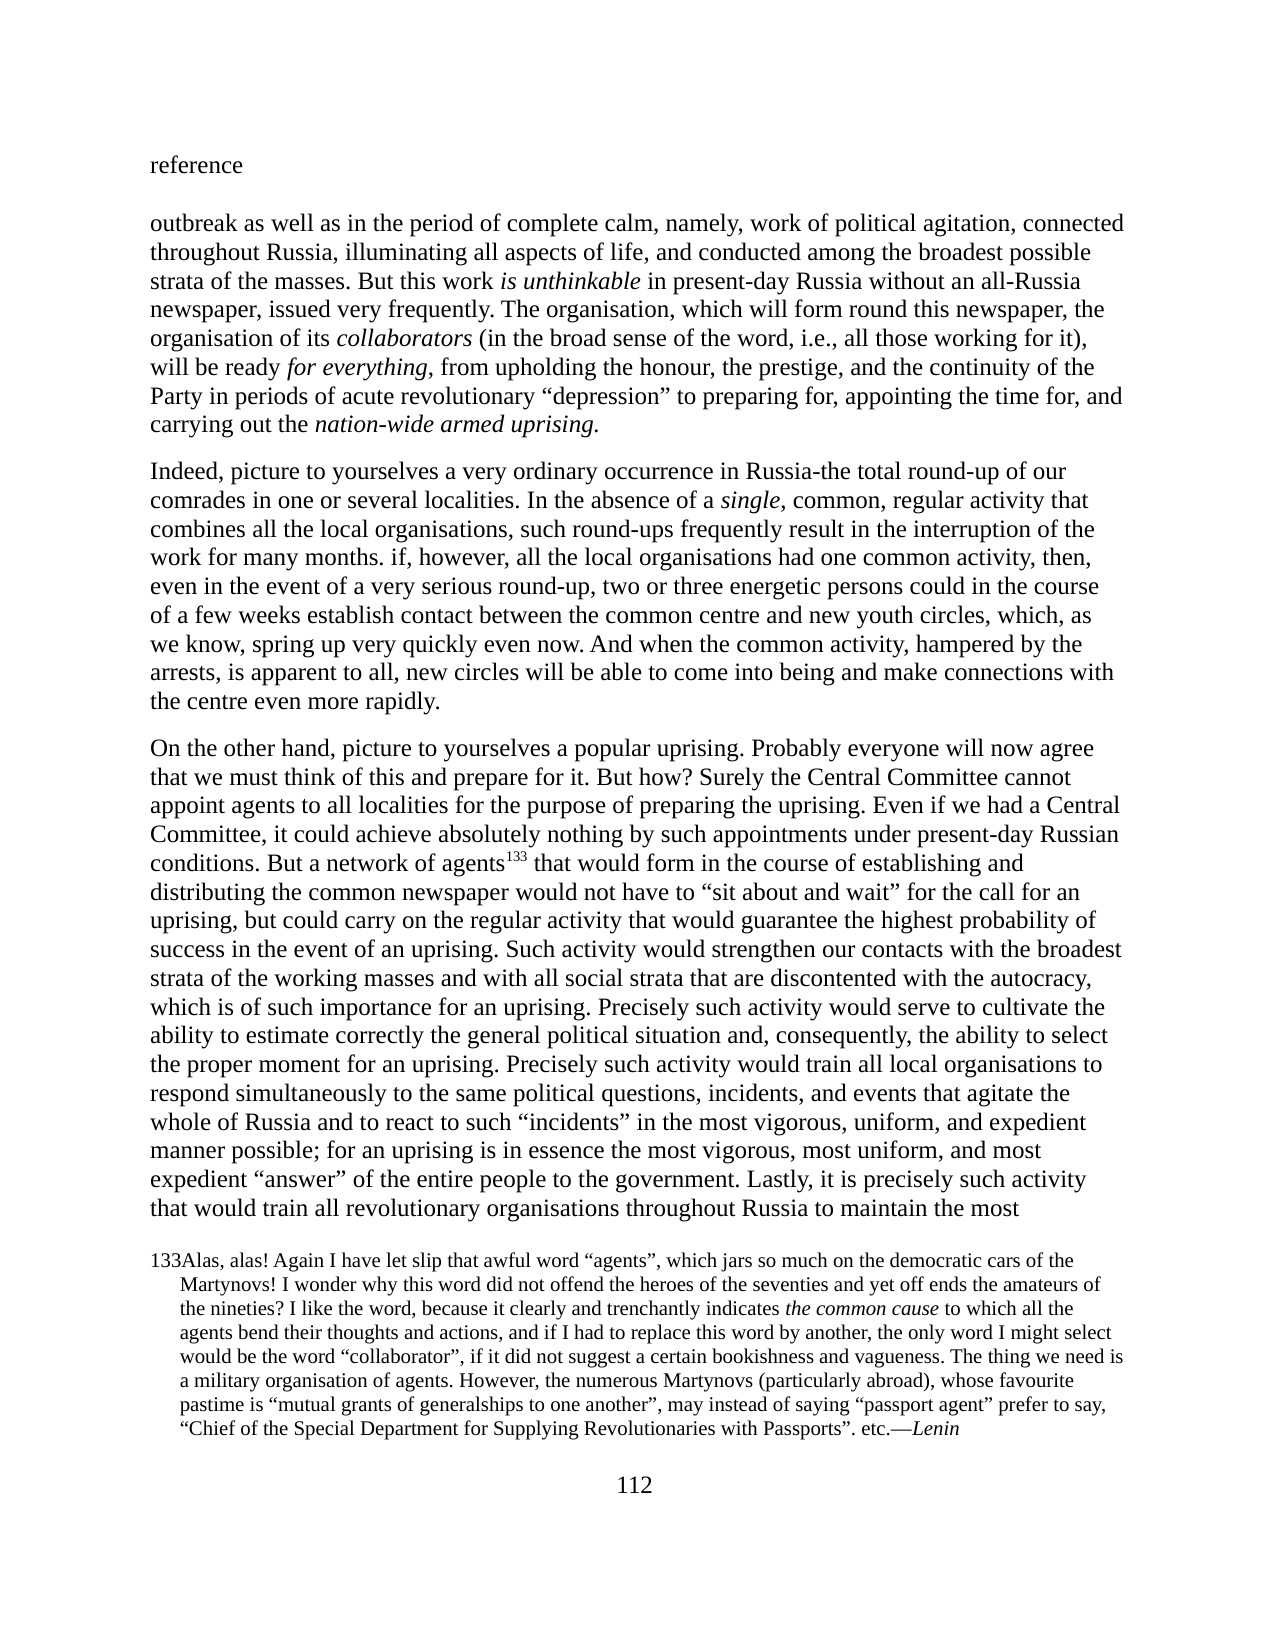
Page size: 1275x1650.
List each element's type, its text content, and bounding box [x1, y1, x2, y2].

text On the other hand, picture to yourselves a popular uprising. Probably everyone will now agree that we must think of this and prepare for it. But how? Surely the Central Committee cannot appoint agents to all localities for the purpose of preparing the uprising. Even if we had a Central Committee, it could achieve absolutely nothing by such appointments under present-day Russian conditions. But a network of agents that would form in the course of establishing and distributing the common newspaper would not have to “sit about and wait” for the call for an uprising, but could carry on the regular activity that would guarantee the highest probability of success in the event of an uprising. Such activity would strengthen our contacts with the broadest strata of the working masses and with all social strata that are discontented with the autocracy, which is of such importance for an uprising. Precisely such activity would serve to cultivate the ability to estimate correctly the general political situation and, consequently, the ability to select the proper moment for an uprising. Precisely such activity would train all local organisations to respond simultaneously to the same political questions, incidents, and events that agitate the whole of Russia and to react to such “incidents” in the most vigorous, uniform, and expedient manner possible; for an uprising is in essence the most vigorous, most uniform, and most expedient “answer” of the entire people to the government. Lastly, it is precisely such activity that would train all revolutionary organisations throughout Russia to maintain the most [150, 733, 1125, 1222]
text outbreak as well as in the period of complete calm, namely, work of political agitation, connected throughout Russia, illuminating all aspects of life, and conducted among the broadest possible strata of the masses. But this work is unthinkable in present-day Russia without an all-Russia newspaper, issued very frequently. The organisation, which will form round this newspaper, the organisation of its collaborators (in the broad sense of the word, i.e., all those working for it), will be ready for everything, from upholding the honour, the prestige, and the continuity of the Party in periods of acute revolutionary “depression” to preparing for, appointing the time for, and carrying out the nation-wide armed uprising. [150, 208, 1125, 438]
text Alas, alas! Again I have let slip that awful word “agents”, which jars so much on the democratic cars of the Martynovs! I wonder why this word did not offend the heroes of the seventies and yet off ends the amateurs of the nineties? I like the word, because it clearly and trenchantly indicates the common cause to which all the agents bend their thoughts and actions, and if I had to replace this word by another, the only word I might select would be the word “collaborator”, if it did not suggest a certain bookishness and vagueness. The thing we need is a military organisation of agents. However, the numerous Martynovs (particularly abroad), whose favourite pastime is “mutual grants of generalships to one another”, may instead of saying “passport agent” prefer to say, “Chief of the Special Department for Supplying Revolutionaries with Passports”. etc.—Lenin [150, 1247, 1125, 1440]
text Indeed, picture to yourselves a very ordinary occurrence in Russia-the total round-up of our comrades in one or several localities. In the absence of a single, common, regular activity that combines all the local organisations, such round-ups frequently result in the interruption of the work for many months. if, however, all the local organisations had one common activity, then, even in the event of a very serious round-up, two or three energetic persons could in the course of a few weeks establish contact between the common centre and new youth circles, which, as we know, spring up very quickly even now. And when the common activity, hampered by the arrests, is apparent to all, new circles will be able to come into being and make connections with the centre even more rapidly. [150, 456, 1125, 715]
